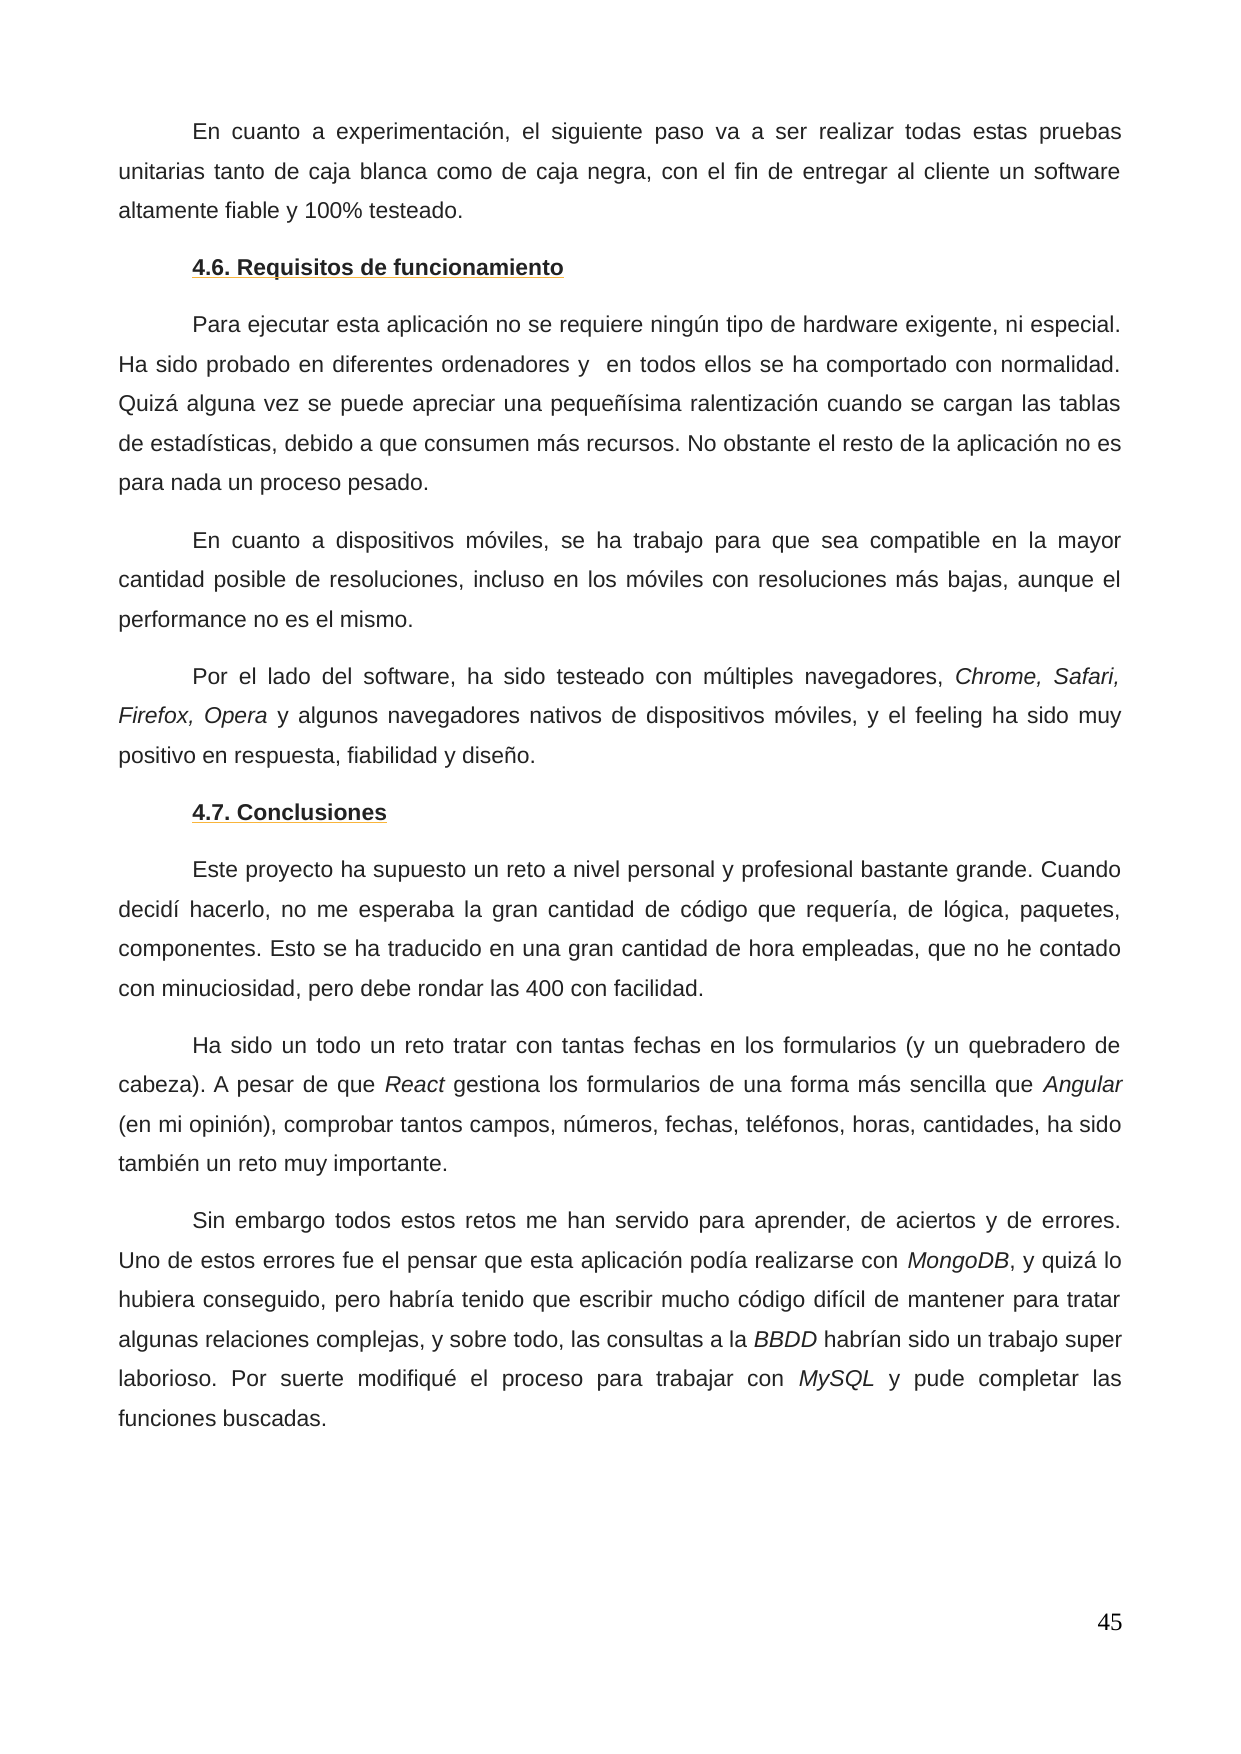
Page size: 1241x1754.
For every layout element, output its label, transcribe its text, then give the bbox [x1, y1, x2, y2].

text En cuanto a experimentación, el siguiente paso va a ser realizar todas estas pruebas unitarias tanto de caja blanca como de caja negra, con el fin de entregar al cliente un software altamente fiable y 100% testeado. [118, 118, 1122, 223]
text 4.7. Conclusiones [118, 799, 1122, 825]
text En cuanto a dispositivos móviles, se ha trabajo para que sea compatible en la mayor cantidad posible de resoluciones, incluso en los móviles con resoluciones más bajas, aunque el performance no es el mismo. [118, 527, 1122, 632]
text Este proyecto ha supuesto un reto a nivel personal y profesional bastante grande. Cuando decidí hacerlo, no me esperaba la gran cantidad de código que requería, de lógica, paquetes, componentes. Esto se ha traducido en una gran cantidad de hora empleadas, que no he contado con minuciosidad, pero debe rondar las 400 con facilidad. [118, 856, 1122, 1001]
text Para ejecutar esta aplicación no se requiere ningún tipo de hardware exigente, ni especial. Ha sido probado en diferentes ordenadores y en todos ellos se ha comportado con normalidad. Quizá alguna vez se puede apreciar una pequeñísima ralentización cuando se cargan las tablas de estadísticas, debido a que consumen más recursos. No obstante el resto de la aplicación no es para nada un proceso pesado. [118, 311, 1122, 496]
text 4.6. Requisitos de funcionamiento [118, 254, 1122, 281]
text Ha sido un todo un reto tratar con tantas fechas en los formularios (y un quebradero de cabeza). A pesar de que React gestiona los formularios de una forma más sencilla que Angular (en mi opinión), comprobar tantos campos, números, fechas, teléfonos, horas, cantidades, ha sido también un reto muy importante. [118, 1032, 1122, 1176]
text Por el lado del software, ha sido testeado con múltiples navegadores, Chrome, Safari, Firefox, Opera y algunos navegadores nativos de dispositivos móviles, y el feeling ha sido muy positivo en respuesta, fiabilidad y diseño. [118, 663, 1122, 768]
text Sin embargo todos estos retos me han servido para aprender, de aciertos y de errores. Uno de estos errores fue el pensar que esta aplicación podía realizarse con MongoDB, y quizá lo hubiera conseguido, pero habría tenido que escribir mucho código difícil de mantener para tratar algunas relaciones complejas, y sobre todo, las consultas a la BBDD habrían sido un trabajo super laborioso. Por suerte modifiqué el proceso para trabajar con MySQL y pude completar las funciones buscadas. [118, 1207, 1122, 1431]
